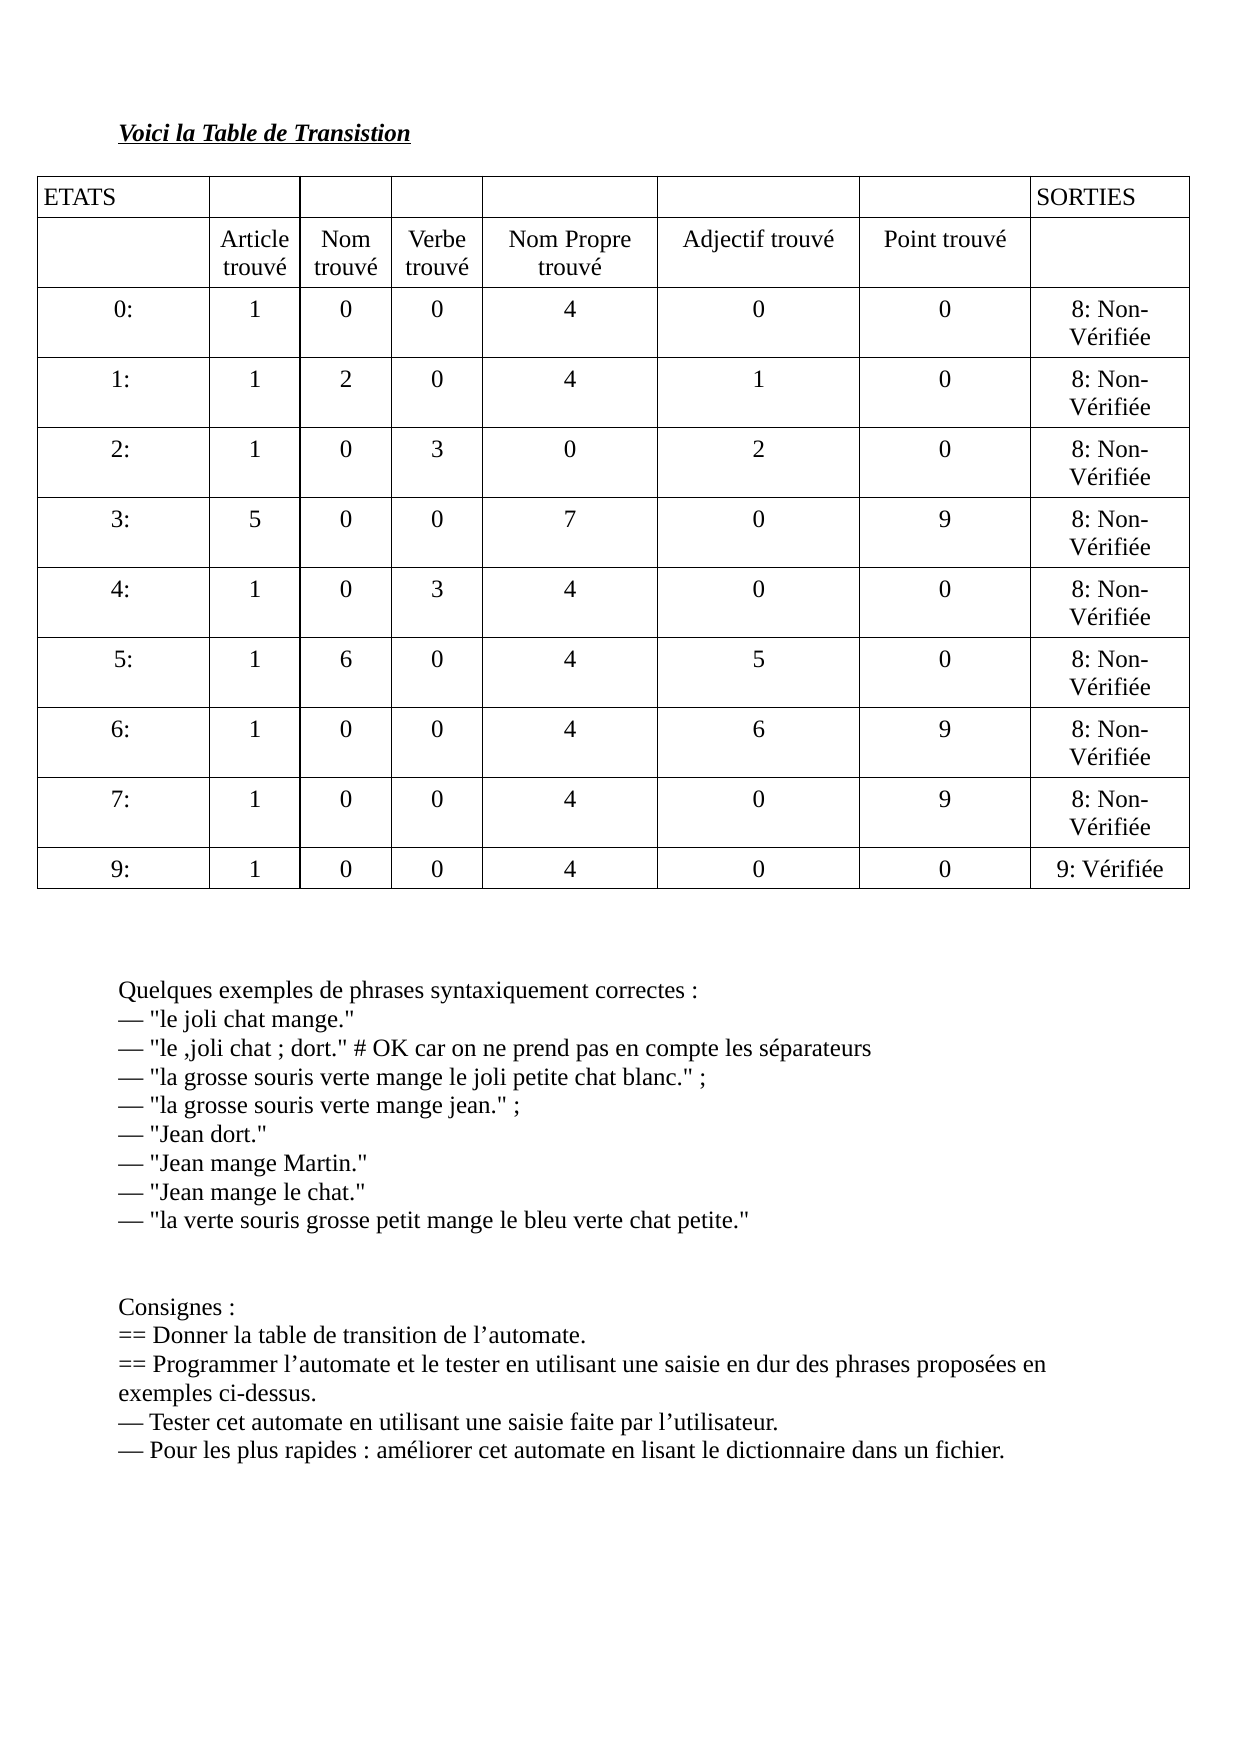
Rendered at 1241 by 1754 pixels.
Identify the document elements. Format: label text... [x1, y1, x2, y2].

table_cell 0 [301, 498, 391, 567]
table_cell 1 [658, 358, 859, 427]
table_cell 3 [392, 428, 482, 497]
table_cell 0 [658, 778, 859, 847]
text — "Jean dort." [118, 1119, 1122, 1148]
table_cell 0 [392, 708, 482, 777]
table_cell 8: Non-Vérifiée [1031, 708, 1189, 777]
table_cell 0 [860, 428, 1030, 497]
table_cell Nom Propre trouvé [483, 218, 657, 287]
table_cell 4 [483, 848, 657, 888]
table_cell 5 [210, 498, 299, 567]
table_cell 9 [860, 708, 1030, 777]
table_cell 0 [301, 708, 391, 777]
table_cell 4 [483, 288, 657, 357]
text — "la grosse souris verte mange le joli petite chat blanc." ; [118, 1062, 1122, 1090]
text Voici la Table de Transistion [118, 118, 1122, 147]
table_cell Nom trouvé [301, 218, 391, 287]
text == Donner la table de transition de l’automate. [118, 1320, 1122, 1349]
table_header [301, 177, 391, 217]
table_cell 8: Non-Vérifiée [1031, 638, 1189, 707]
table_cell 0 [392, 848, 482, 888]
table_cell 2 [301, 358, 391, 427]
table_cell 0 [860, 848, 1030, 888]
table_cell 9: [38, 848, 209, 888]
table_cell 0 [392, 638, 482, 707]
table_cell 0 [301, 568, 391, 637]
table_cell 0 [658, 848, 859, 888]
table_cell 1 [210, 568, 299, 637]
table_cell 4: [38, 568, 209, 637]
table_cell 8: Non-Vérifiée [1031, 428, 1189, 497]
text — "Jean mange le chat." [118, 1177, 1122, 1205]
table_cell 8: Non-Vérifiée [1031, 778, 1189, 847]
table_cell 8: Non-Vérifiée [1031, 568, 1189, 637]
table_cell 0 [658, 498, 859, 567]
table_cell 4 [483, 358, 657, 427]
table_cell Article trouvé [210, 218, 299, 287]
table_cell 9 [860, 498, 1030, 567]
table_cell 0 [392, 358, 482, 427]
table_cell 1 [210, 708, 299, 777]
table_cell 8: Non-Vérifiée [1031, 288, 1189, 357]
table_cell 3: [38, 498, 209, 567]
table_cell Point trouvé [860, 218, 1030, 287]
table_cell 3 [392, 568, 482, 637]
table_header [658, 177, 859, 217]
table_cell 0 [301, 848, 391, 888]
table_cell 4 [483, 638, 657, 707]
table_cell 8: Non-Vérifiée [1031, 498, 1189, 567]
table_cell [38, 218, 209, 287]
table_header [483, 177, 657, 217]
table_cell 0 [392, 288, 482, 357]
table_cell 0 [483, 428, 657, 497]
table_cell 9 [860, 778, 1030, 847]
table_cell 0 [658, 568, 859, 637]
table_cell 2: [38, 428, 209, 497]
table_cell Adjectif trouvé [658, 218, 859, 287]
table_header [860, 177, 1030, 217]
text — "le joli chat mange." [118, 1004, 1122, 1033]
table_cell 0 [860, 358, 1030, 427]
table_cell 5: [38, 638, 209, 707]
table_header [392, 177, 482, 217]
text — Tester cet automate en utilisant une saisie faite par l’utilisateur. [118, 1407, 1122, 1435]
table_cell 1 [210, 428, 299, 497]
table_cell 6 [658, 708, 859, 777]
table_header ETATS [38, 177, 209, 217]
table_header SORTIES [1031, 177, 1189, 217]
table_cell 1: [38, 358, 209, 427]
table_cell 0: [38, 288, 209, 357]
table_cell 7 [483, 498, 657, 567]
text Quelques exemples de phrases syntaxiquement correctes : [118, 975, 1122, 1004]
table_cell 0 [860, 568, 1030, 637]
table_cell 9: Vérifiée [1031, 848, 1189, 888]
table_cell 0 [301, 288, 391, 357]
text exemples ci-dessus. [118, 1378, 1122, 1407]
table_cell 0 [392, 778, 482, 847]
table_cell 1 [210, 638, 299, 707]
table_cell 1 [210, 288, 299, 357]
text — Pour les plus rapides : améliorer cet automate en lisant le dictionnaire dans un fichier. [118, 1435, 1122, 1464]
table_cell 6 [301, 638, 391, 707]
table_cell 0 [658, 288, 859, 357]
text Consignes : [118, 1292, 1122, 1320]
table_cell 4 [483, 778, 657, 847]
table_cell 1 [210, 778, 299, 847]
table_cell 1 [210, 358, 299, 427]
table_cell 8: Non-Vérifiée [1031, 358, 1189, 427]
table_cell Verbe trouvé [392, 218, 482, 287]
table_cell 0 [860, 638, 1030, 707]
text == Programmer l’automate et le tester en utilisant une saisie en dur des phrases proposées en [118, 1349, 1122, 1378]
table_cell 0 [860, 288, 1030, 357]
table_cell 0 [301, 778, 391, 847]
table_cell 2 [658, 428, 859, 497]
text — "la verte souris grosse petit mange le bleu verte chat petite." [118, 1205, 1122, 1234]
table_cell 0 [301, 428, 391, 497]
text — "la grosse souris verte mange jean." ; [118, 1090, 1122, 1119]
text — "le ,joli chat ; dort." # OK car on ne prend pas en compte les séparateurs [118, 1033, 1122, 1062]
table_cell 0 [392, 498, 482, 567]
table_cell 4 [483, 568, 657, 637]
table_cell 1 [210, 848, 299, 888]
table_cell [1031, 218, 1189, 287]
table_cell 5 [658, 638, 859, 707]
table_cell 4 [483, 708, 657, 777]
text — "Jean mange Martin." [118, 1148, 1122, 1177]
table_header [210, 177, 299, 217]
table_cell 7: [38, 778, 209, 847]
table_cell 6: [38, 708, 209, 777]
